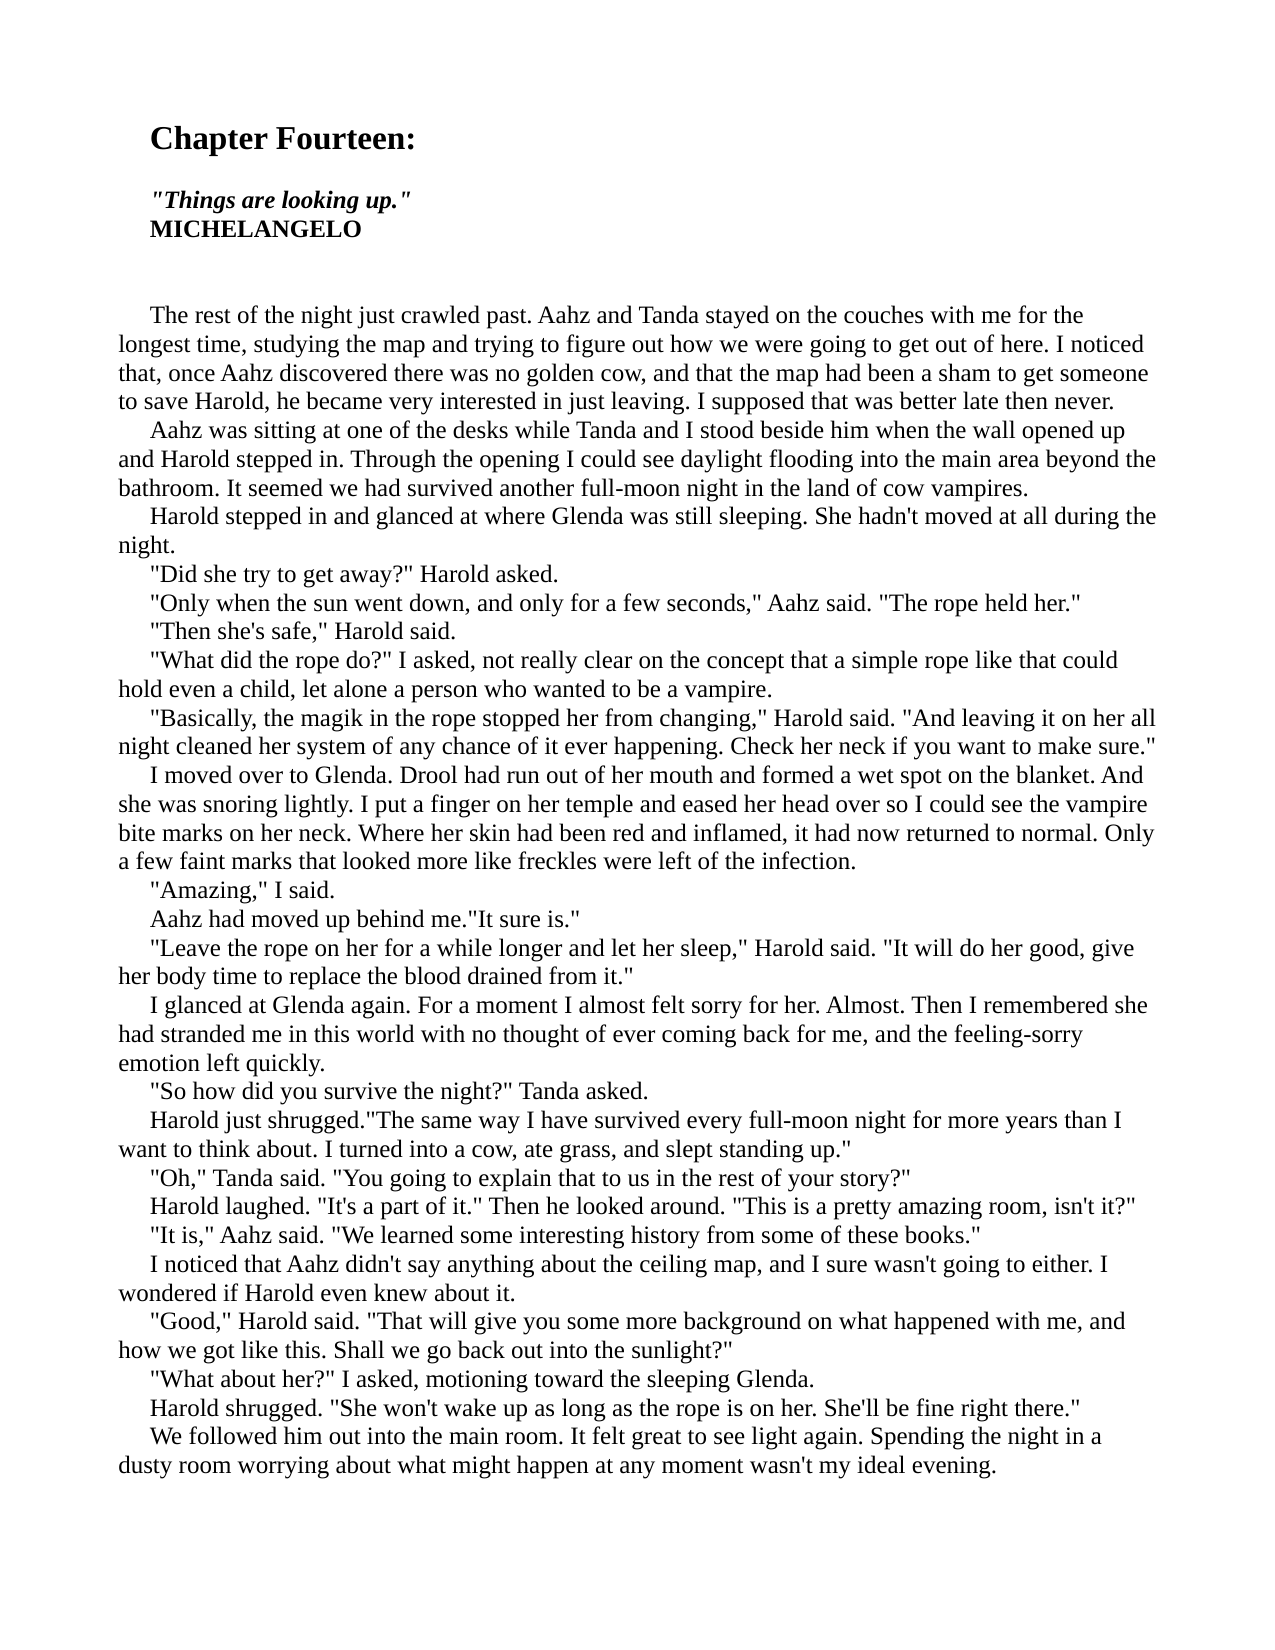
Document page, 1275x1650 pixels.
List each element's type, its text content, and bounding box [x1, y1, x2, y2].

text Harold stepped in and glanced at where Glenda was still sleeping. She hadn't moved at all during the night. [118, 501, 1157, 559]
text Aahz was sitting at one of the desks while Tanda and I stood beside him when the wall opened up and Harold stepped in. Through the opening I could see daylight flooding into the main area beyond the bathroom. It seemed we had survived another full-moon night in the land of cow vampires. [118, 415, 1157, 501]
text "Things are looking up." [118, 185, 1157, 214]
text "So how did you survive the night?" Tanda asked. [118, 1076, 1157, 1105]
text "What did the rope do?" I asked, not really clear on the concept that a simple rope like that could hold even a child, let alone a person who wanted to be a vampire. [118, 645, 1157, 703]
text "Then she's safe," Harold said. [118, 616, 1157, 645]
text Harold just shrugged."The same way I have survived every full-moon night for more years than I want to think about. I turned into a cow, ate grass, and slept standing up." [118, 1105, 1157, 1163]
text I moved over to Glenda. Drool had run out of her mouth and formed a wet spot on the blanket. And she was snoring lightly. I put a finger on her temple and eased her head over so I could see the vampire bite marks on her neck. Where her skin had been red and inflamed, it had now returned to normal. Only a few faint marks that looked more like freckles were left of the infection. [118, 760, 1157, 875]
text "Only when the sun went down, and only for a few seconds," Aahz said. "The rope held her." [118, 588, 1157, 616]
text Harold shrugged. "She won't wake up as long as the rope is on her. She'll be fine right there." [118, 1393, 1157, 1421]
text Harold laughed. "It's a part of it." Then he looked around. "This is a pretty amazing room, isn't it?" [118, 1191, 1157, 1220]
text MICHELANGELO [118, 214, 1157, 243]
text Aahz had moved up behind me."It sure is." [118, 904, 1157, 933]
text "Good," Harold said. "That will give you some more background on what happened with me, and how we got like this. Shall we go back out into the sunlight?" [118, 1306, 1157, 1364]
text "Amazing," I said. [118, 875, 1157, 904]
text "It is," Aahz said. "We learned some interesting history from some of these books." [118, 1220, 1157, 1249]
text "Basically, the magik in the rope stopped her from changing," Harold said. "And leaving it on her all night cleaned her system of any chance of it ever happening. Check her neck if you want to make sure." [118, 703, 1157, 760]
text I glanced at Glenda again. For a moment I almost felt sorry for her. Almost. Then I remembered she had stranded me in this world with no thought of ever coming back for me, and the feeling-sorry emotion left quickly. [118, 990, 1157, 1076]
text I noticed that Aahz didn't say anything about the ceiling map, and I sure wasn't going to either. I wondered if Harold even knew about it. [118, 1249, 1157, 1306]
text "Leave the rope on her for a while longer and let her sleep," Harold said. "It will do her good, give her body time to replace the blood drained from it." [118, 933, 1157, 990]
subtitle Chapter Fourteen: [118, 118, 1157, 156]
text "Oh," Tanda said. "You going to explain that to us in the rest of your story?" [118, 1163, 1157, 1191]
text The rest of the night just crawled past. Aahz and Tanda stayed on the couches with me for the longest time, studying the map and trying to figure out how we were going to get out of here. I noticed that, once Aahz discovered there was no golden cow, and that the map had been a sham to get someone to save Harold, he became very interested in just leaving. I supposed that was better late then never. [118, 300, 1157, 415]
text "Did she try to get away?" Harold asked. [118, 559, 1157, 588]
text We followed him out into the main room. It felt great to see light again. Spending the night in a dusty room worrying about what might happen at any moment wasn't my ideal evening. [118, 1421, 1157, 1479]
text "What about her?" I asked, motioning toward the sleeping Glenda. [118, 1364, 1157, 1393]
